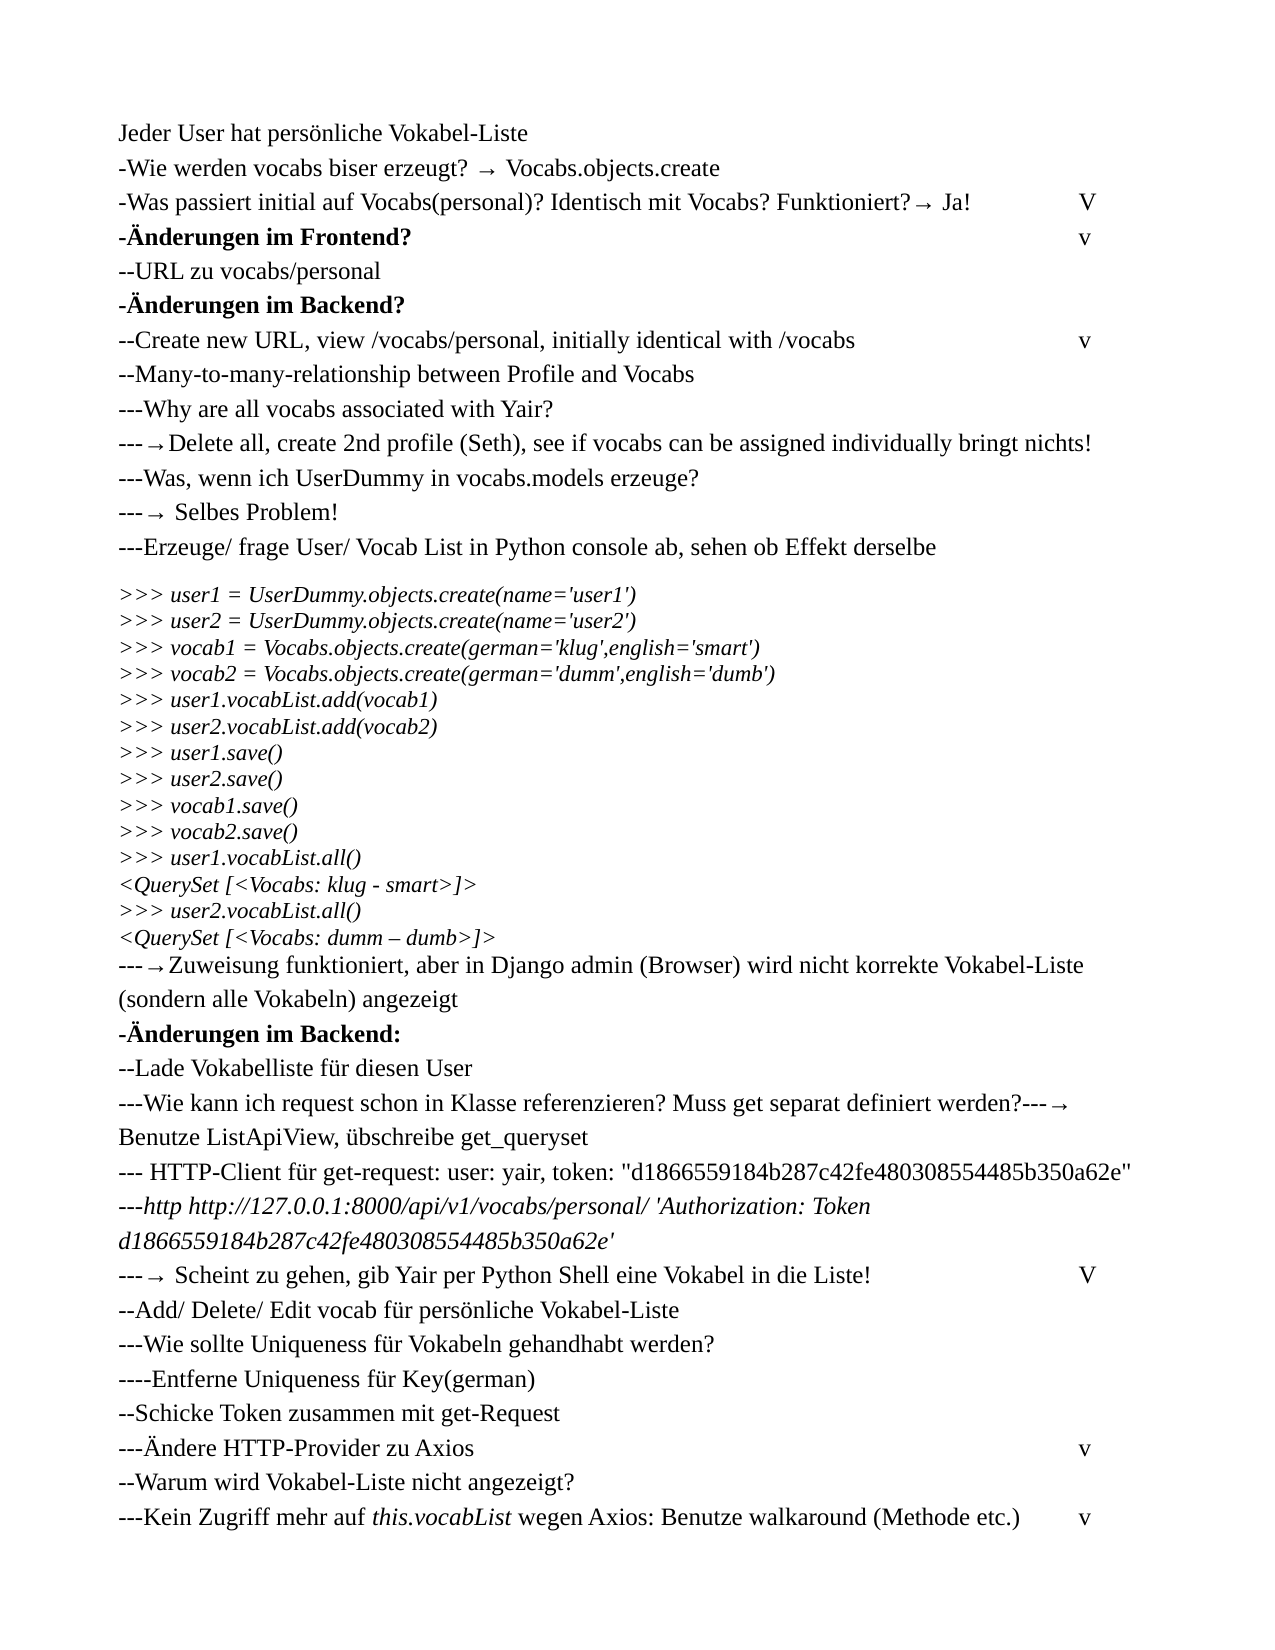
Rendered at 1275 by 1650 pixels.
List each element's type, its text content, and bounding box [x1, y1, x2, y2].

text >>> user2.save() [118, 765, 1157, 792]
text >>> vocab2.save() [118, 818, 1157, 844]
text >>> vocab2 = Vocabs.objects.create(german='dumm',english='dumb') [118, 660, 1157, 686]
text >>> user1.vocabList.add(vocab1) [118, 686, 1157, 713]
text >>> user2 = UserDummy.objects.create(name='user2') [118, 607, 1157, 634]
text ---→Zuweisung funktioniert, aber in Django admin (Browser) wird nicht korrekte Vokabel-Liste (sondern alle Vokabeln) angezeigt -Änderungen im Backend: --Lade Vokabelliste für diesen User ---Wie kann ich request schon in Klasse referenzieren? Muss get separat definiert werden?---→ Benutze ListApiView, übschreibe get_queryset --- HTTP-Client für get-request: user: yair, token: "d1866559184b287c42fe480308554485b350a62e" ---http http://127.0.0.1:8000/api/v1/vocabs/personal/ 'Authorization: Token d1866559184b287c42fe480308554485b350a62e' ---→ Scheint zu gehen, gib Yair per Python Shell eine Vokabel in die Liste! V --Add/ Delete/ Edit vocab für persönliche Vokabel-Liste ---Wie sollte Uniqueness für Vokabeln gehandhabt werden? ----Entferne Uniqueness für Key(german) --Schicke Token zusammen mit get-Request ---Ändere HTTP-Provider zu Axios v --Warum wird Vokabel-Liste nicht angezeigt? ---Kein Zugriff mehr auf this.vocabList wegen Axios: Benutze walkaround (Methode etc.) v [118, 950, 1157, 1530]
text <QuerySet [<Vocabs: klug - smart>]> [118, 871, 1157, 897]
text >>> user1 = UserDummy.objects.create(name='user1') [118, 581, 1157, 607]
text >>> user1.vocabList.all() [118, 844, 1157, 871]
text >>> user2.vocabList.all() [118, 897, 1157, 923]
text >>> user2.vocabList.add(vocab2) [118, 713, 1157, 739]
text >>> vocab1 = Vocabs.objects.create(german='klug',english='smart') [118, 634, 1157, 660]
text >>> vocab1.save() [118, 792, 1157, 818]
text >>> user1.save() [118, 739, 1157, 765]
text Jeder User hat persönliche Vokabel-Liste -Wie werden vocabs biser erzeugt? → Vocabs.objects.create -Was passiert initial auf Vocabs(personal)? Identisch mit Vocabs? Funktioniert?→ Ja! V -Änderungen im Frontend? v --URL zu vocabs/personal -Änderungen im Backend? --Create new URL, view /vocabs/personal, initially identical with /vocabs v --Many-to-many-relationship between Profile and Vocabs ---Why are all vocabs associated with Yair? ---→Delete all, create 2nd profile (Seth), see if vocabs can be assigned individually bringt nichts! ---Was, wenn ich UserDummy in vocabs.models erzeuge? ---→ Selbes Problem! ---Erzeuge/ frage User/ Vocab List in Python console ab, sehen ob Effekt derselbe [118, 118, 1157, 561]
text <QuerySet [<Vocabs: dumm – dumb>]> [118, 923, 1157, 950]
